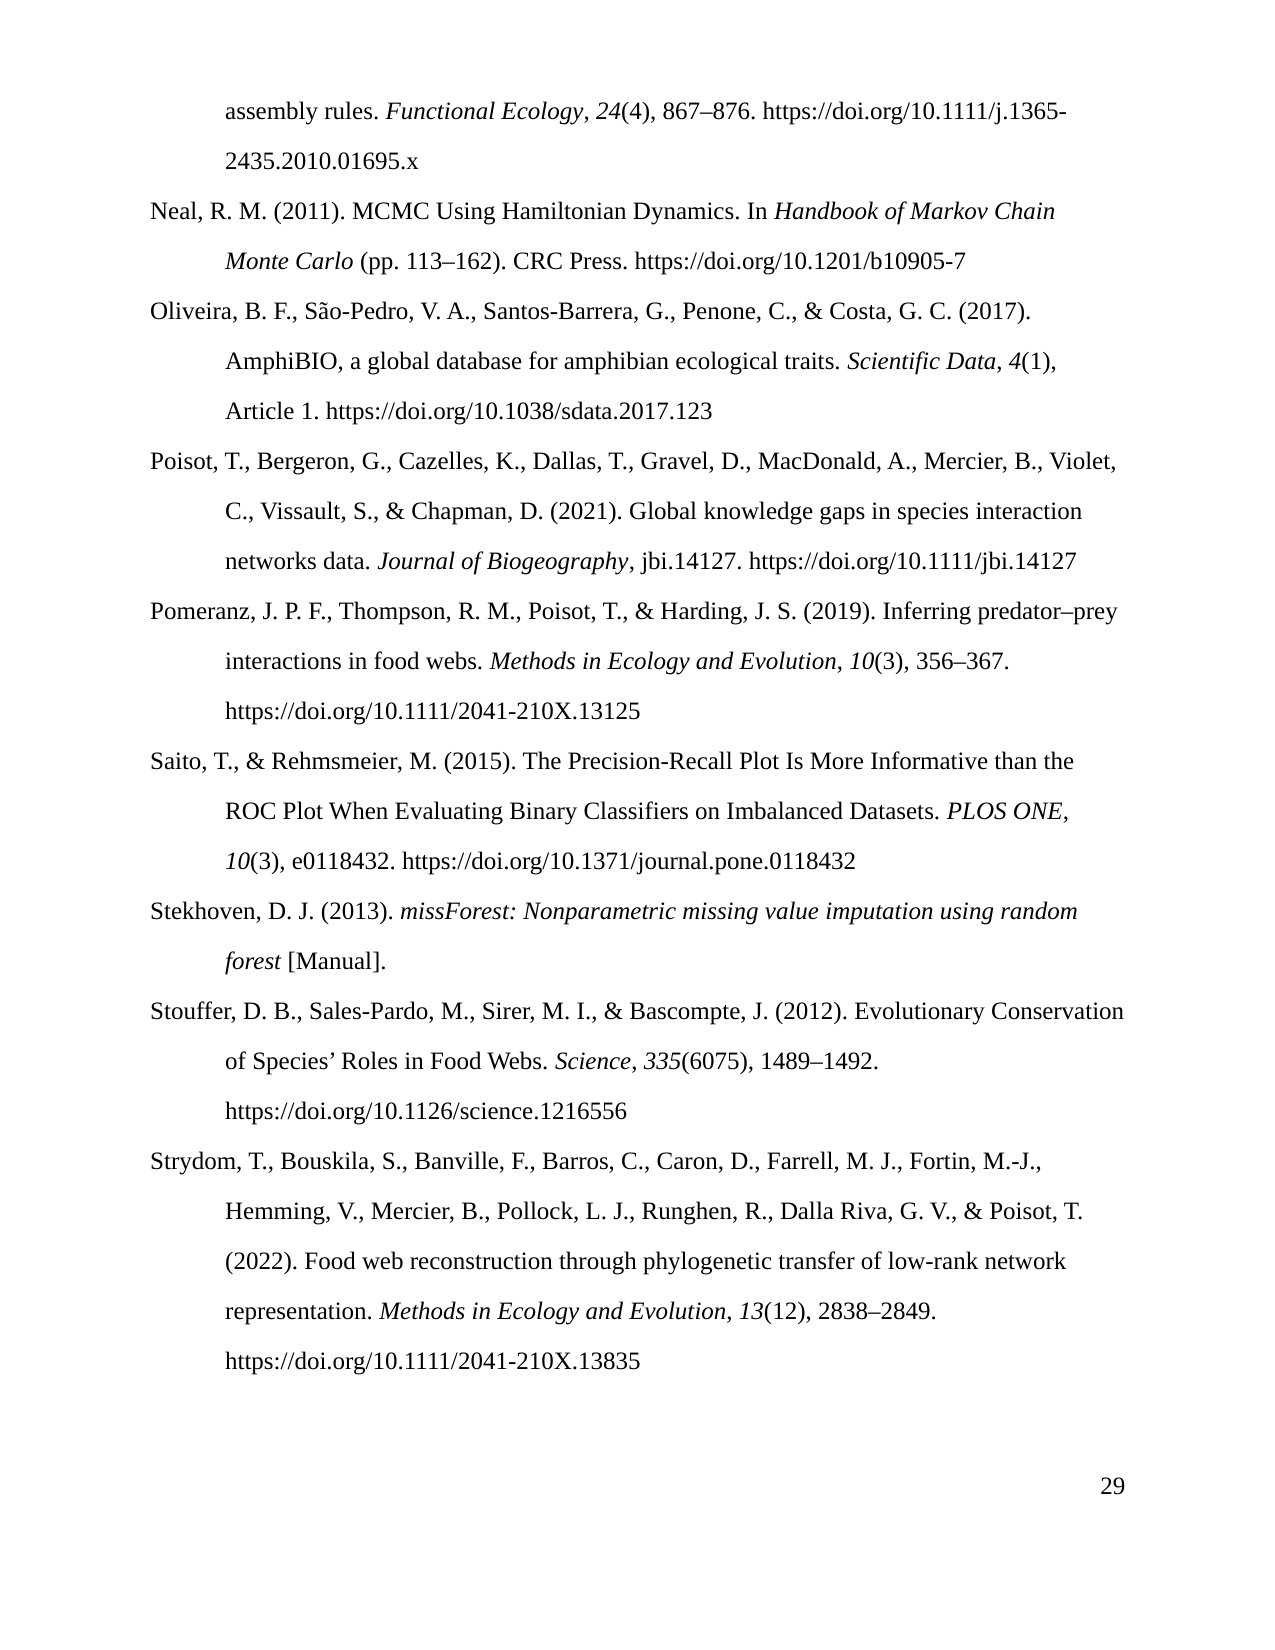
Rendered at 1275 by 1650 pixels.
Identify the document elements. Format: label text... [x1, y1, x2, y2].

text assembly rules. Functional Ecology, 24(4), 867–876. https://doi.org/10.1111/j.1365-2435.2010.01695.x [150, 75, 1125, 175]
text Strydom, T., Bouskila, S., Banville, F., Barros, C., Caron, D., Farrell, M. J., Fortin, M.-J., Hemming, V., Mercier, B., Pollock, L. J., Runghen, R., Dalla Riva, G. V., & Poisot, T. (2022). Food web reconstruction through phylogenetic transfer of low-rank network representation. Methods in Ecology and Evolution, 13(12), 2838–2849. https://doi.org/10.1111/2041-210X.13835 [150, 1125, 1125, 1375]
text Neal, R. M. (2011). MCMC Using Hamiltonian Dynamics. In Handbook of Markov Chain Monte Carlo (pp. 113–162). CRC Press. https://doi.org/10.1201/b10905-7 [150, 175, 1125, 275]
text Saito, T., & Rehmsmeier, M. (2015). The Precision-Recall Plot Is More Informative than the ROC Plot When Evaluating Binary Classifiers on Imbalanced Datasets. PLOS ONE, 10(3), e0118432. https://doi.org/10.1371/journal.pone.0118432 [150, 725, 1125, 875]
text Stekhoven, D. J. (2013). missForest: Nonparametric missing value imputation using random forest [Manual]. [150, 875, 1125, 975]
text Stouffer, D. B., Sales-Pardo, M., Sirer, M. I., & Bascompte, J. (2012). Evolutionary Conservation of Species’ Roles in Food Webs. Science, 335(6075), 1489–1492. https://doi.org/10.1126/science.1216556 [150, 975, 1125, 1125]
text Pomeranz, J. P. F., Thompson, R. M., Poisot, T., & Harding, J. S. (2019). Inferring predator–prey interactions in food webs. Methods in Ecology and Evolution, 10(3), 356–367. https://doi.org/10.1111/2041-210X.13125 [150, 575, 1125, 725]
text Poisot, T., Bergeron, G., Cazelles, K., Dallas, T., Gravel, D., MacDonald, A., Mercier, B., Violet, C., Vissault, S., & Chapman, D. (2021). Global knowledge gaps in species interaction networks data. Journal of Biogeography, jbi.14127. https://doi.org/10.1111/jbi.14127 [150, 425, 1125, 575]
text Oliveira, B. F., São-Pedro, V. A., Santos-Barrera, G., Penone, C., & Costa, G. C. (2017). AmphiBIO, a global database for amphibian ecological traits. Scientific Data, 4(1), Article 1. https://doi.org/10.1038/sdata.2017.123 [150, 275, 1125, 425]
